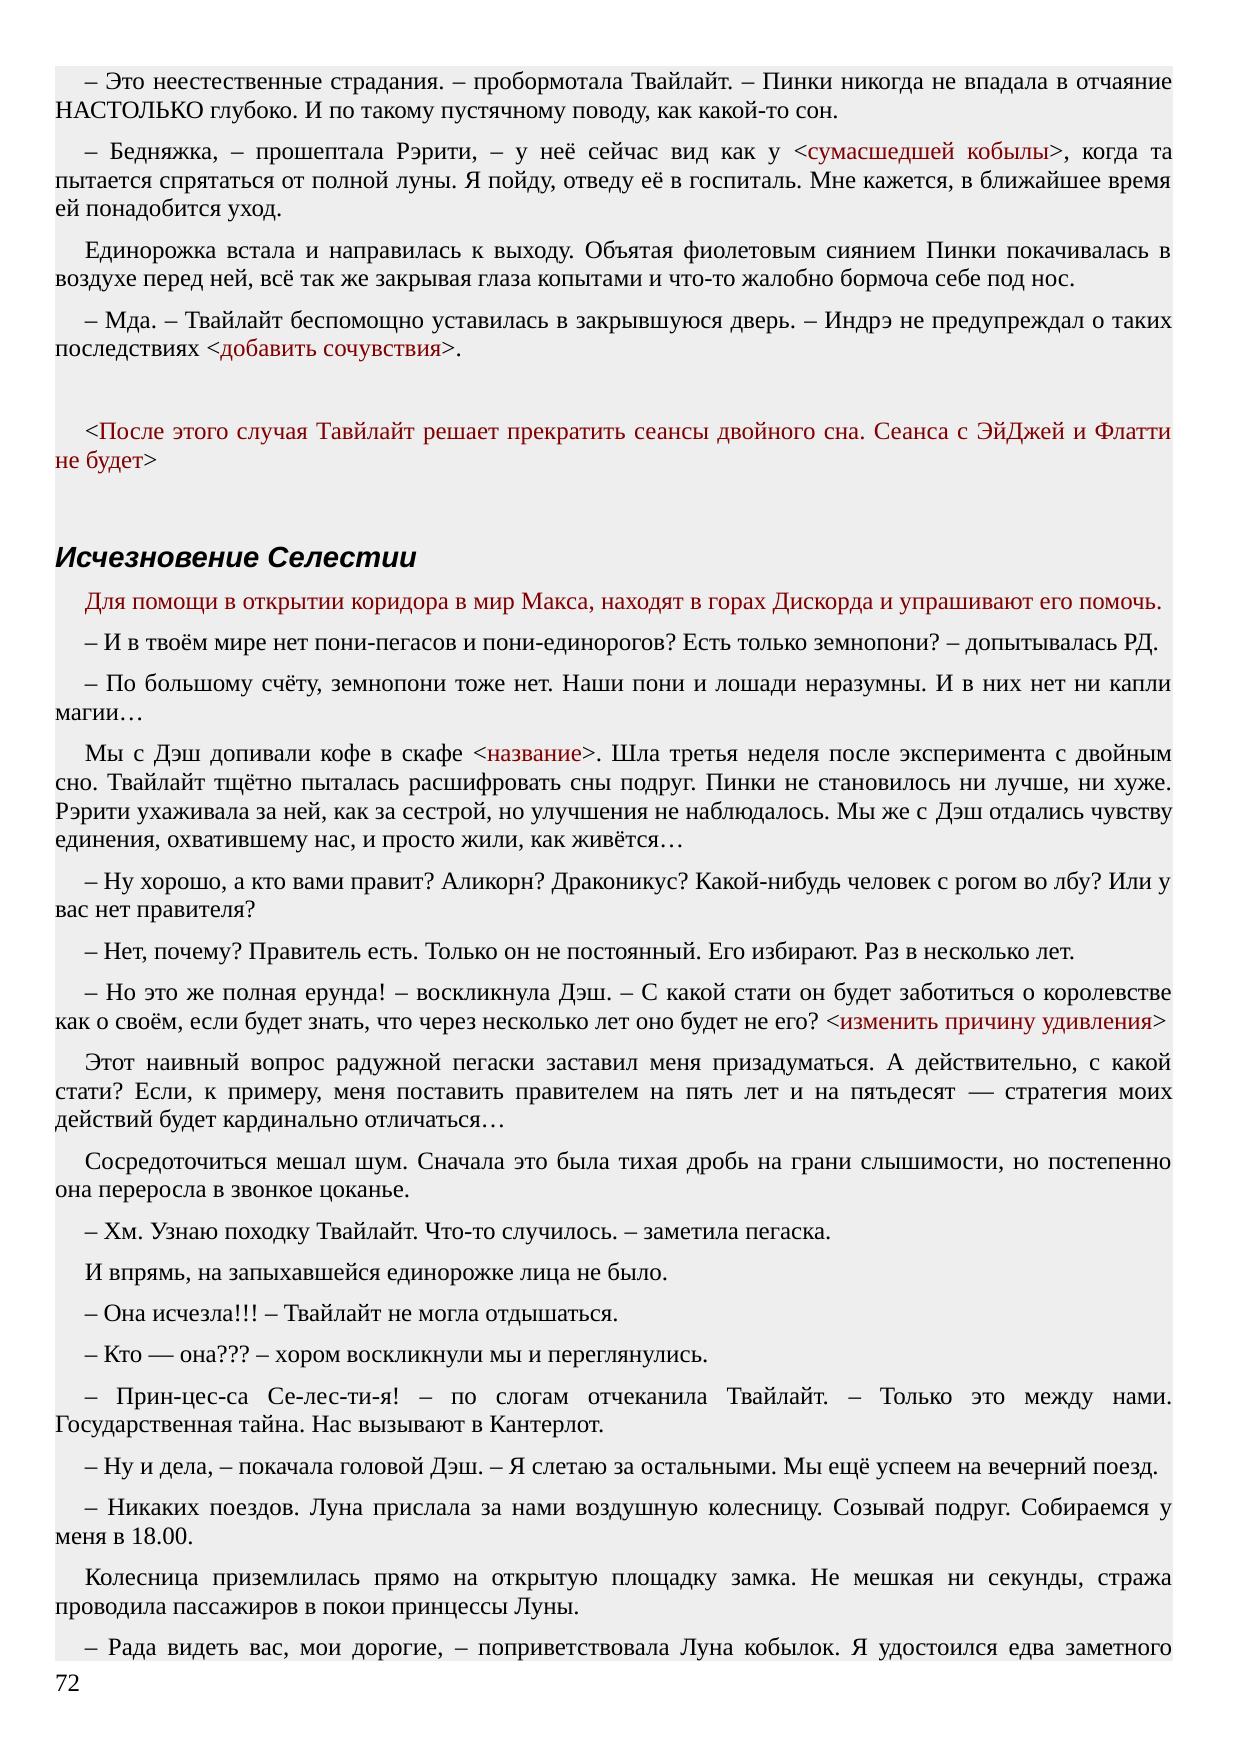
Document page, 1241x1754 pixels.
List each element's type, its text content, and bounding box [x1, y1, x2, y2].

text – Она исчезла!!! – Твайлайт не могла отдышаться. [55, 1298, 1173, 1327]
text – Мда. – Твайлайт беспомощно уставилась в закрывшуюся дверь. – Индрэ не предупреждал о таких последствиях <добавить сочувствия>. [55, 305, 1173, 362]
text – Кто — она??? – хором воскликнули мы и переглянулись. [55, 1339, 1173, 1368]
text Единорожка встала и направилась к выходу. Объятая фиолетовым сиянием Пинки покачивалась в воздухе перед ней, всё так же закрывая глаза копытами и что-то жалобно бормоча себе под нос. [55, 235, 1173, 292]
text Для помощи в открытии коридора в мир Макса, находят в горах Дискорда и упрашивают его помочь. [55, 586, 1173, 614]
text – Но это же полная ерунда! – воскликнула Дэш. – С какой стати он будет заботиться о королевстве как о своём, если будет знать, что через несколько лет оно будет не его? <изменить причину удивления> [55, 977, 1173, 1034]
text <После этого случая Тавйлайт решает прекратить сеансы двойного сна. Сеанса с ЭйДжей и Флатти не будет> [55, 416, 1173, 473]
text Мы с Дэш допивали кофе в cкафе <название>. Шла третья неделя после эксперимента с двойным сно. Твайлайт тщётно пыталась расшифровать сны подруг. Пинки не становилось ни лучше, ни хуже. Рэрити ухаживала за ней, как за сестрой, но улучшения не наблюдалось. Мы же с Дэш отдались чувству единения, охватившему нас, и просто жили, как живётся… [55, 738, 1173, 853]
text – Никаких поездов. Луна прислала за нами воздушную колесницу. Созывай подруг. Собираемся у меня в 18.00. [55, 1492, 1173, 1549]
text Сосредоточиться мешал шум. Сначала это была тихая дробь на грани слышимости, но постепенно она переросла в звонкое цоканье. [55, 1146, 1173, 1203]
text – Прин-цес-са Се-лес-ти-я! – по слогам отчеканила Твайлайт. – Только это между нами. Государственная тайна. Нас вызывают в Кантерлот. [55, 1381, 1173, 1438]
text – Нет, почему? Правитель есть. Только он не постоянный. Его избирают. Раз в несколько лет. [55, 936, 1173, 964]
text – И в твоём мире нет пони-пегасов и пони-единорогов? Есть только земнопони? – допытывалась РД. [55, 627, 1173, 656]
text Этот наивный вопрос радужной пегаски заставил меня призадуматься. А действительно, с какой стати? Если, к примеру, меня поставить правителем на пять лет и на пятьдесят — стратегия моих действий будет кардинально отличаться… [55, 1047, 1173, 1133]
text – Ну хорошо, а кто вами правит? Аликорн? Драконикус? Какой-нибудь человек с рогом во лбу? Или у вас нет правителя? [55, 866, 1173, 923]
text Колесница приземлилась прямо на открытую площадку замка. Не мешкая ни секунды, стража проводила пассажиров в покои принцессы Луны. [55, 1562, 1173, 1619]
text – Рада видеть вас, мои дорогие, – поприветствовала Луна кобылок. Я удостоился едва заметного [55, 1632, 1173, 1661]
text – Хм. Узнаю походку Твайлайт. Что-то случилось. – заметила пегаска. [55, 1216, 1173, 1244]
text – Бедняжка, – прошептала Рэрити, – у неё сейчас вид как у <сумасшедшей кобылы>, когда та пытается спрятаться от полной луны. Я пойду, отведу её в госпиталь. Мне кажется, в ближайшее время ей понадобится уход. [55, 136, 1173, 222]
text – Это неестественные страдания. – пробормотала Твайлайт. – Пинки никогда не впадала в отчаяние НАСТОЛЬКО глубоко. И по такому пустячному поводу, как какой-то сон. [55, 66, 1173, 123]
text – Ну и дела, – покачала головой Дэш. – Я слетаю за остальными. Мы ещё успеем на вечерний поезд. [55, 1451, 1173, 1479]
text – По большому счёту, земнопони тоже нет. Наши пони и лошади неразумны. И в них нет ни капли магии… [55, 668, 1173, 726]
text И впрямь, на запыхавшейся единорожке лица не было. [55, 1257, 1173, 1286]
subtitle Исчезновение Селестии [55, 540, 1173, 573]
